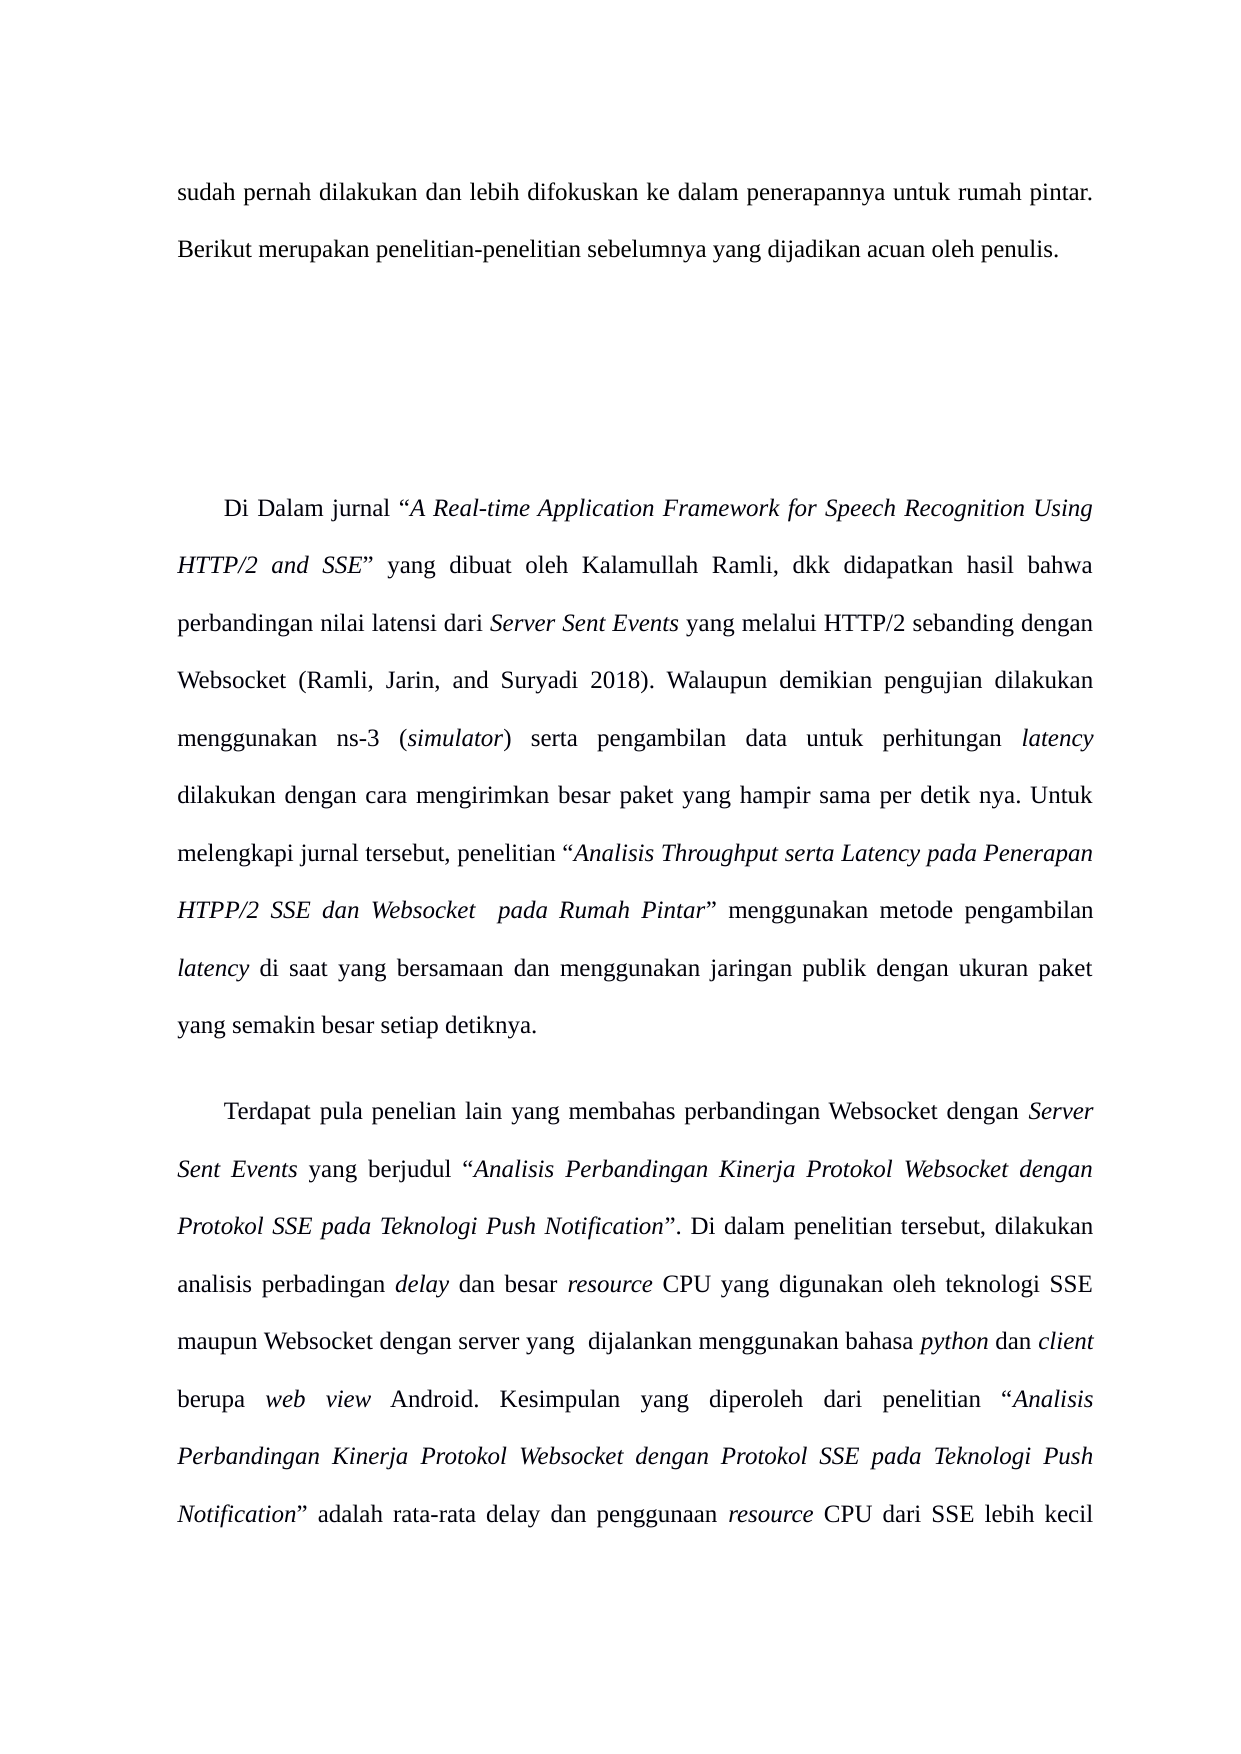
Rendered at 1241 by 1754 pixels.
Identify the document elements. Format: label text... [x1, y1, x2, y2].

text sudah pernah dilakukan dan lebih difokuskan ke dalam penerapannya untuk rumah pintar. Berikut merupakan penelitian-penelitian sebelumnya yang dijadikan acuan oleh penulis. [177, 177, 1093, 263]
text Di Dalam jurnal “A Real-time Application Framework for Speech Recognition Using HTTP/2 and SSE” yang dibuat oleh Kalamullah Ramli, dkk didapatkan hasil bahwa perbandingan nilai latensi dari Server Sent Events yang melalui HTTP/2 sebanding dengan Websocket (Ramli, Jarin, and Suryadi 2018)⁠. Walaupun demikian pengujian dilakukan menggunakan ns-3 (simulator) serta pengambilan data untuk perhitungan latency dilakukan dengan cara mengirimkan besar paket yang hampir sama per detik nya. Untuk melengkapi jurnal tersebut, penelitian “Analisis Throughput serta Latency pada Penerapan HTPP/2 SSE dan Websocket pada Rumah Pintar” menggunakan metode pengambilan latency di saat yang bersamaan dan menggunakan jaringan publik dengan ukuran paket yang semakin besar setiap detiknya. [177, 493, 1093, 1039]
text Terdapat pula penelian lain yang membahas perbandingan Websocket dengan Server Sent Events yang berjudul “Analisis Perbandingan Kinerja Protokol Websocket dengan Protokol SSE pada Teknologi Push Notification”. Di dalam penelitian tersebut, dilakukan analisis perbadingan delay dan besar resource CPU yang digunakan oleh teknologi SSE maupun Websocket dengan server yang dijalankan menggunakan bahasa python dan client berupa web view Android. Kesimpulan yang diperoleh dari penelitian “Analisis Perbandingan Kinerja Protokol Websocket dengan Protokol SSE pada Teknologi Push Notification” adalah rata-rata delay dan penggunaan resource CPU dari SSE lebih kecil [177, 1096, 1093, 1527]
